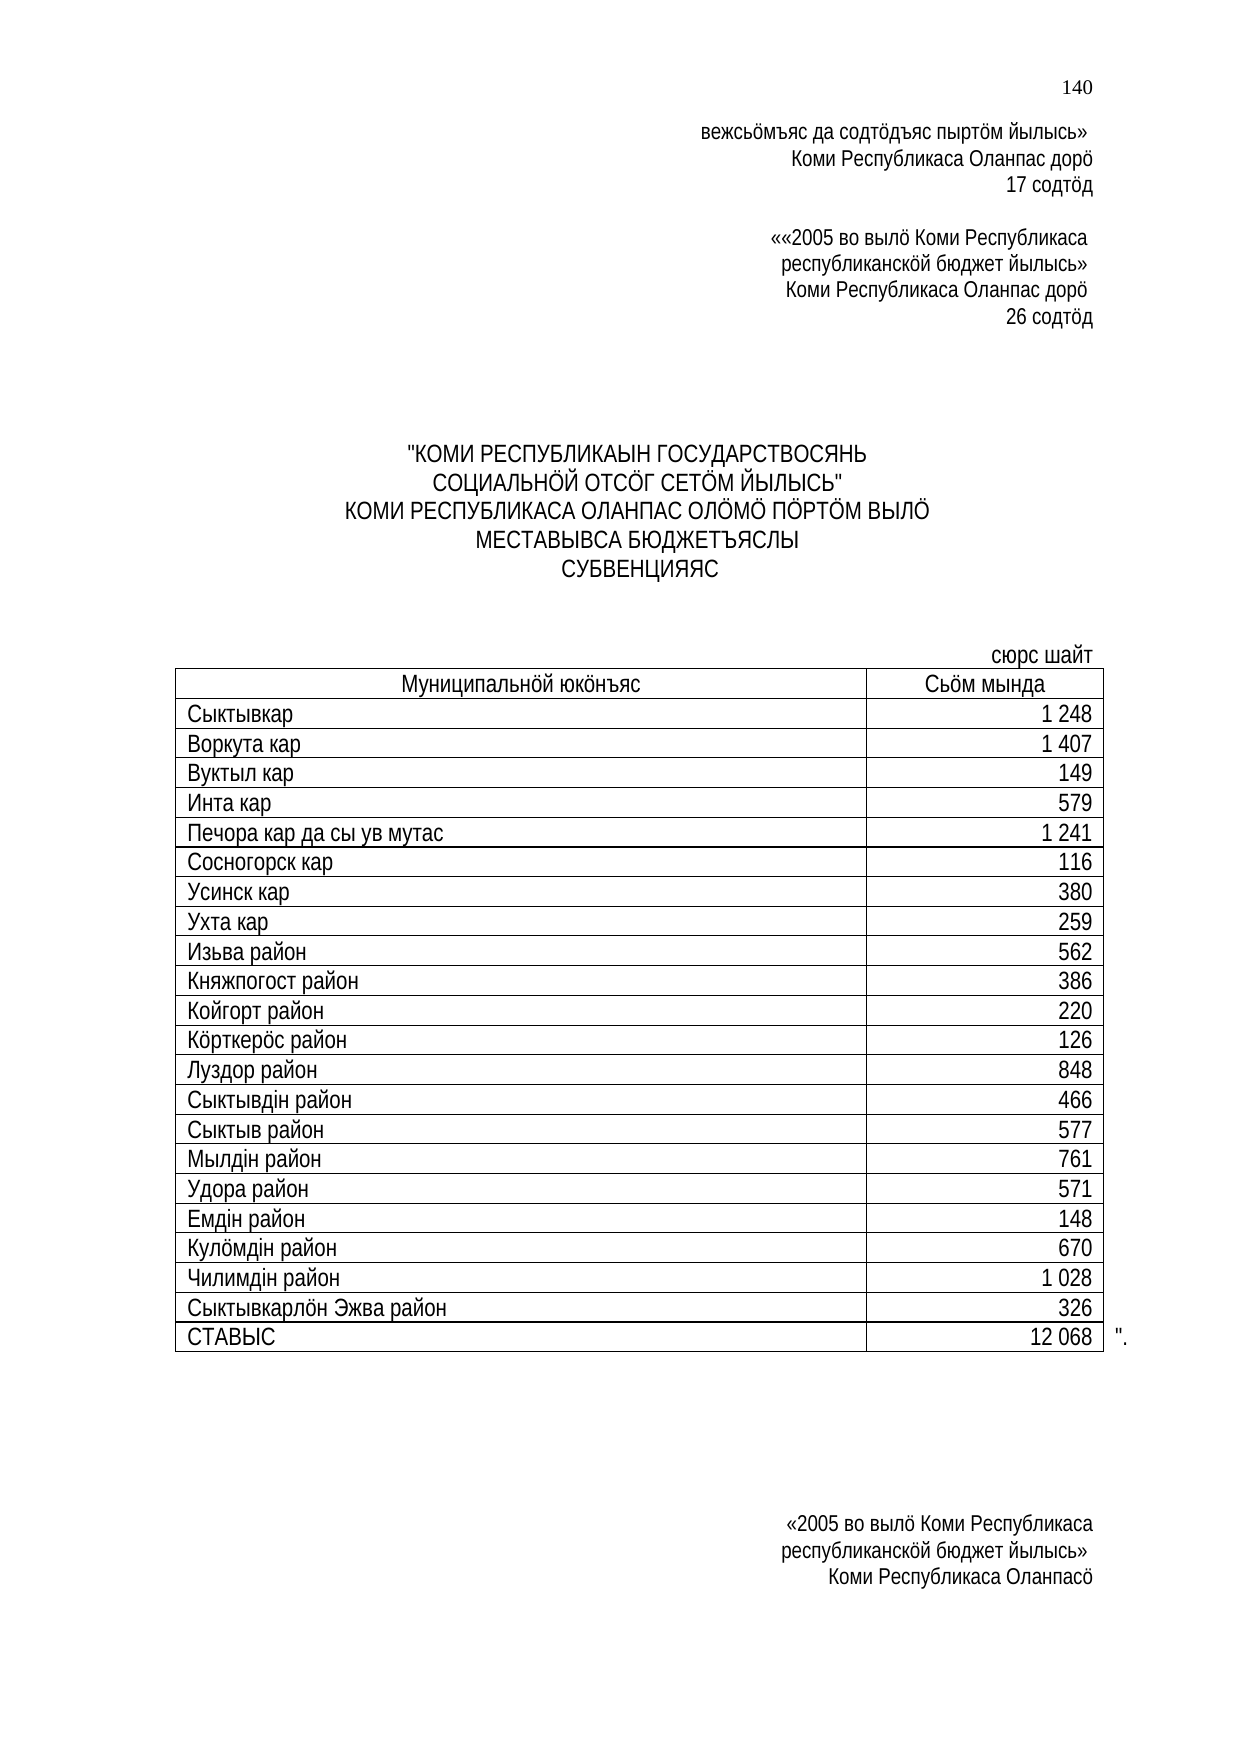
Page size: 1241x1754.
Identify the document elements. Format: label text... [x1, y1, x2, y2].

table_cell [1104, 935, 1148, 965]
table_cell Сыктывкарлöн Эжва район [176, 1293, 866, 1321]
table_cell 259 [867, 907, 1103, 935]
table_header Сьöм мында [867, 669, 1103, 698]
table_cell Сосногорск кар [176, 848, 866, 876]
text 17 содтöд [187, 171, 1093, 197]
table_cell Койгорт район [176, 996, 866, 1024]
table_cell Мылдiн район [176, 1144, 866, 1173]
table_cell [1104, 1054, 1148, 1084]
table_cell 466 [867, 1085, 1103, 1113]
text республиканскöй бюджет йылысь» [187, 1537, 1093, 1563]
table_cell Кулöмдiн район [176, 1233, 866, 1262]
text 26 содтöд [187, 303, 1093, 329]
table_cell [1104, 1084, 1148, 1113]
text СУБВЕНЦИЯЯС [187, 554, 1093, 582]
table_cell 126 [867, 1026, 1103, 1054]
table_cell [1104, 728, 1148, 757]
table_cell 1 248 [867, 699, 1103, 728]
text МЕСТАВЫВСА БЮДЖЕТЪЯСЛЫ [187, 525, 1093, 554]
table_cell СТАВЫС [176, 1323, 866, 1351]
table_cell Сыктывдiн район [176, 1085, 866, 1113]
table_cell [1104, 787, 1148, 817]
table_cell 848 [867, 1055, 1103, 1084]
table_cell [1104, 1232, 1148, 1262]
table_cell Изьва район [176, 936, 866, 965]
table_cell [1104, 876, 1148, 906]
table_cell Емдiн район [176, 1204, 866, 1232]
table_cell 220 [867, 996, 1103, 1024]
table_cell Инта кар [176, 788, 866, 817]
table_header [1104, 668, 1148, 698]
table_cell Воркута кар [176, 729, 866, 757]
table_cell [1104, 1025, 1148, 1054]
table_cell 12 068 [867, 1323, 1103, 1351]
table_cell [1104, 995, 1148, 1024]
table_cell [1104, 846, 1148, 876]
table_cell [1104, 906, 1148, 935]
table_cell [1104, 1143, 1148, 1173]
table_cell 1 241 [867, 818, 1103, 846]
table_cell 579 [867, 788, 1103, 817]
table_cell [1104, 1262, 1148, 1292]
table_cell 326 [867, 1293, 1103, 1321]
table_header Муниципальнöй юкöнъяс [176, 669, 866, 698]
text Коми Республикаса Оланпас дорö [187, 276, 1093, 303]
table_cell [1104, 757, 1148, 787]
table_cell Ухта кар [176, 907, 866, 935]
table_cell 149 [867, 758, 1103, 787]
text Коми Республикаса Оланпас дорö [187, 144, 1093, 171]
text республиканскöй бюджет йылысь» [187, 250, 1093, 276]
text "КОМИ РЕСПУБЛИКАЫН ГОСУДАРСТВОСЯНЬ [187, 439, 1093, 468]
table_cell Вуктыл кар [176, 758, 866, 787]
table_cell Печора кар да сы ув мутас [176, 818, 866, 846]
table_cell Сыктыв район [176, 1115, 866, 1143]
table_cell 116 [867, 848, 1103, 876]
table_cell 1 407 [867, 729, 1103, 757]
text сюрс шайт [187, 639, 1093, 668]
table_cell Сыктывкар [176, 699, 866, 728]
table_cell 380 [867, 877, 1103, 906]
table_cell Княжпогост район [176, 966, 866, 995]
table_cell [1104, 1173, 1148, 1203]
table_cell 577 [867, 1115, 1103, 1143]
table_cell 571 [867, 1174, 1103, 1203]
table_cell [1104, 817, 1148, 846]
table_cell [1104, 1203, 1148, 1232]
table_cell [1104, 965, 1148, 995]
table_cell [1104, 1292, 1148, 1321]
table_cell ". [1104, 1321, 1148, 1351]
table_cell 148 [867, 1204, 1103, 1232]
table_cell Чилимдiн район [176, 1263, 866, 1292]
table_cell 670 [867, 1233, 1103, 1262]
text Коми Республикаса Оланпасö [187, 1563, 1093, 1589]
table_cell 1 028 [867, 1263, 1103, 1292]
text «2005 во вылö Коми Республикаса [187, 1510, 1093, 1537]
table_cell Кöрткерöс район [176, 1026, 866, 1054]
text СОЦИАЛЬНÖЙ ОТСÖГ СЕТÖМ ЙЫЛЫСЬ" [187, 468, 1093, 496]
table_cell Луздор район [176, 1055, 866, 1084]
table_cell [1104, 698, 1148, 728]
table_cell 386 [867, 966, 1103, 995]
table_cell [1104, 1114, 1148, 1143]
text вежсьöмъяс да содтöдъяс пыртöм йылысь» [187, 118, 1093, 144]
table_cell 761 [867, 1144, 1103, 1173]
text КОМИ РЕСПУБЛИКАСА ОЛАНПАС ОЛÖМÖ ПÖРТÖМ ВЫЛÖ [187, 496, 1093, 525]
table_cell 562 [867, 936, 1103, 965]
table_cell Усинск кар [176, 877, 866, 906]
text ««2005 во вылö Коми Республикаса [187, 223, 1093, 250]
table_cell Удора район [176, 1174, 866, 1203]
